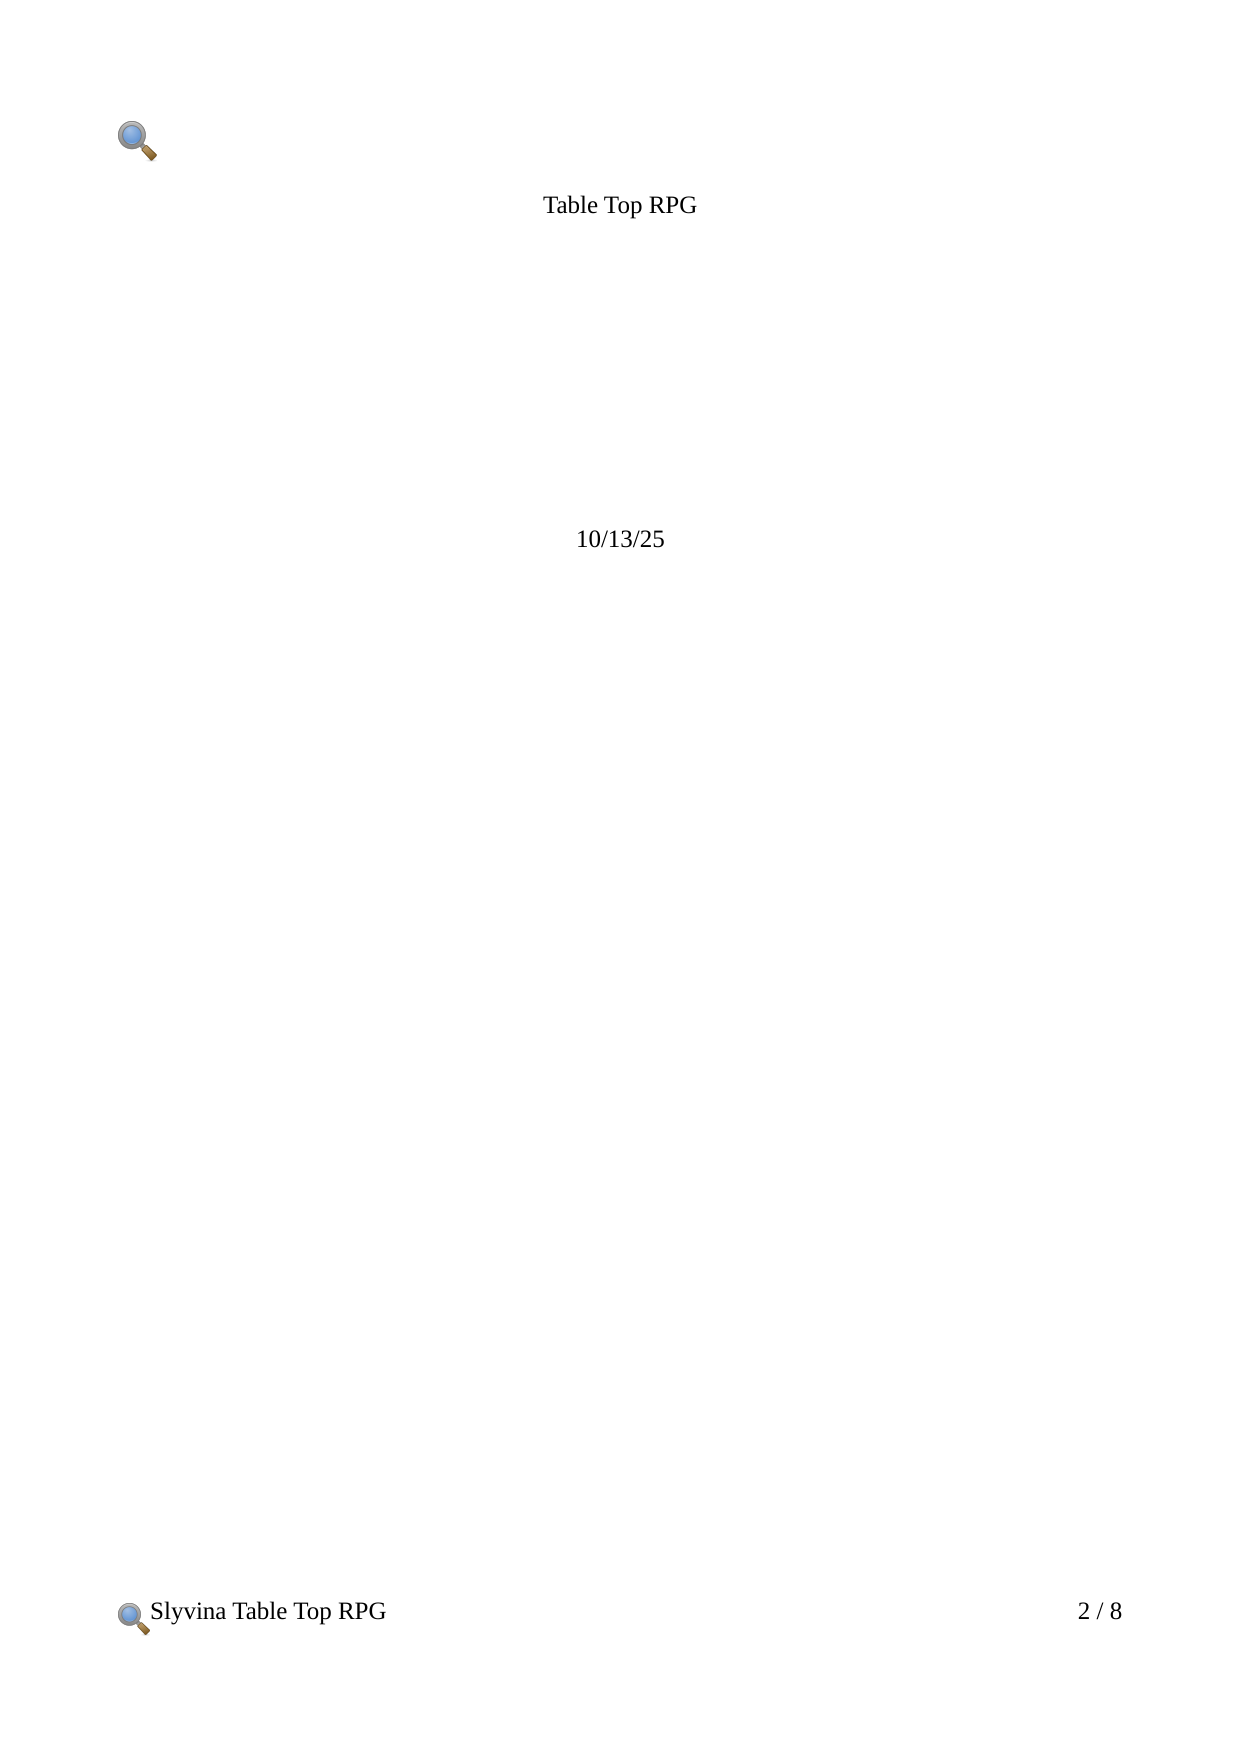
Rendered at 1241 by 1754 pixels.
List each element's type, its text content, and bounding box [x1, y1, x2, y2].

picture [118, 121, 158, 162]
picture [118, 1603, 150, 1636]
text 10/13/25 [118, 524, 1122, 553]
text Table Top RPG [118, 191, 1122, 219]
